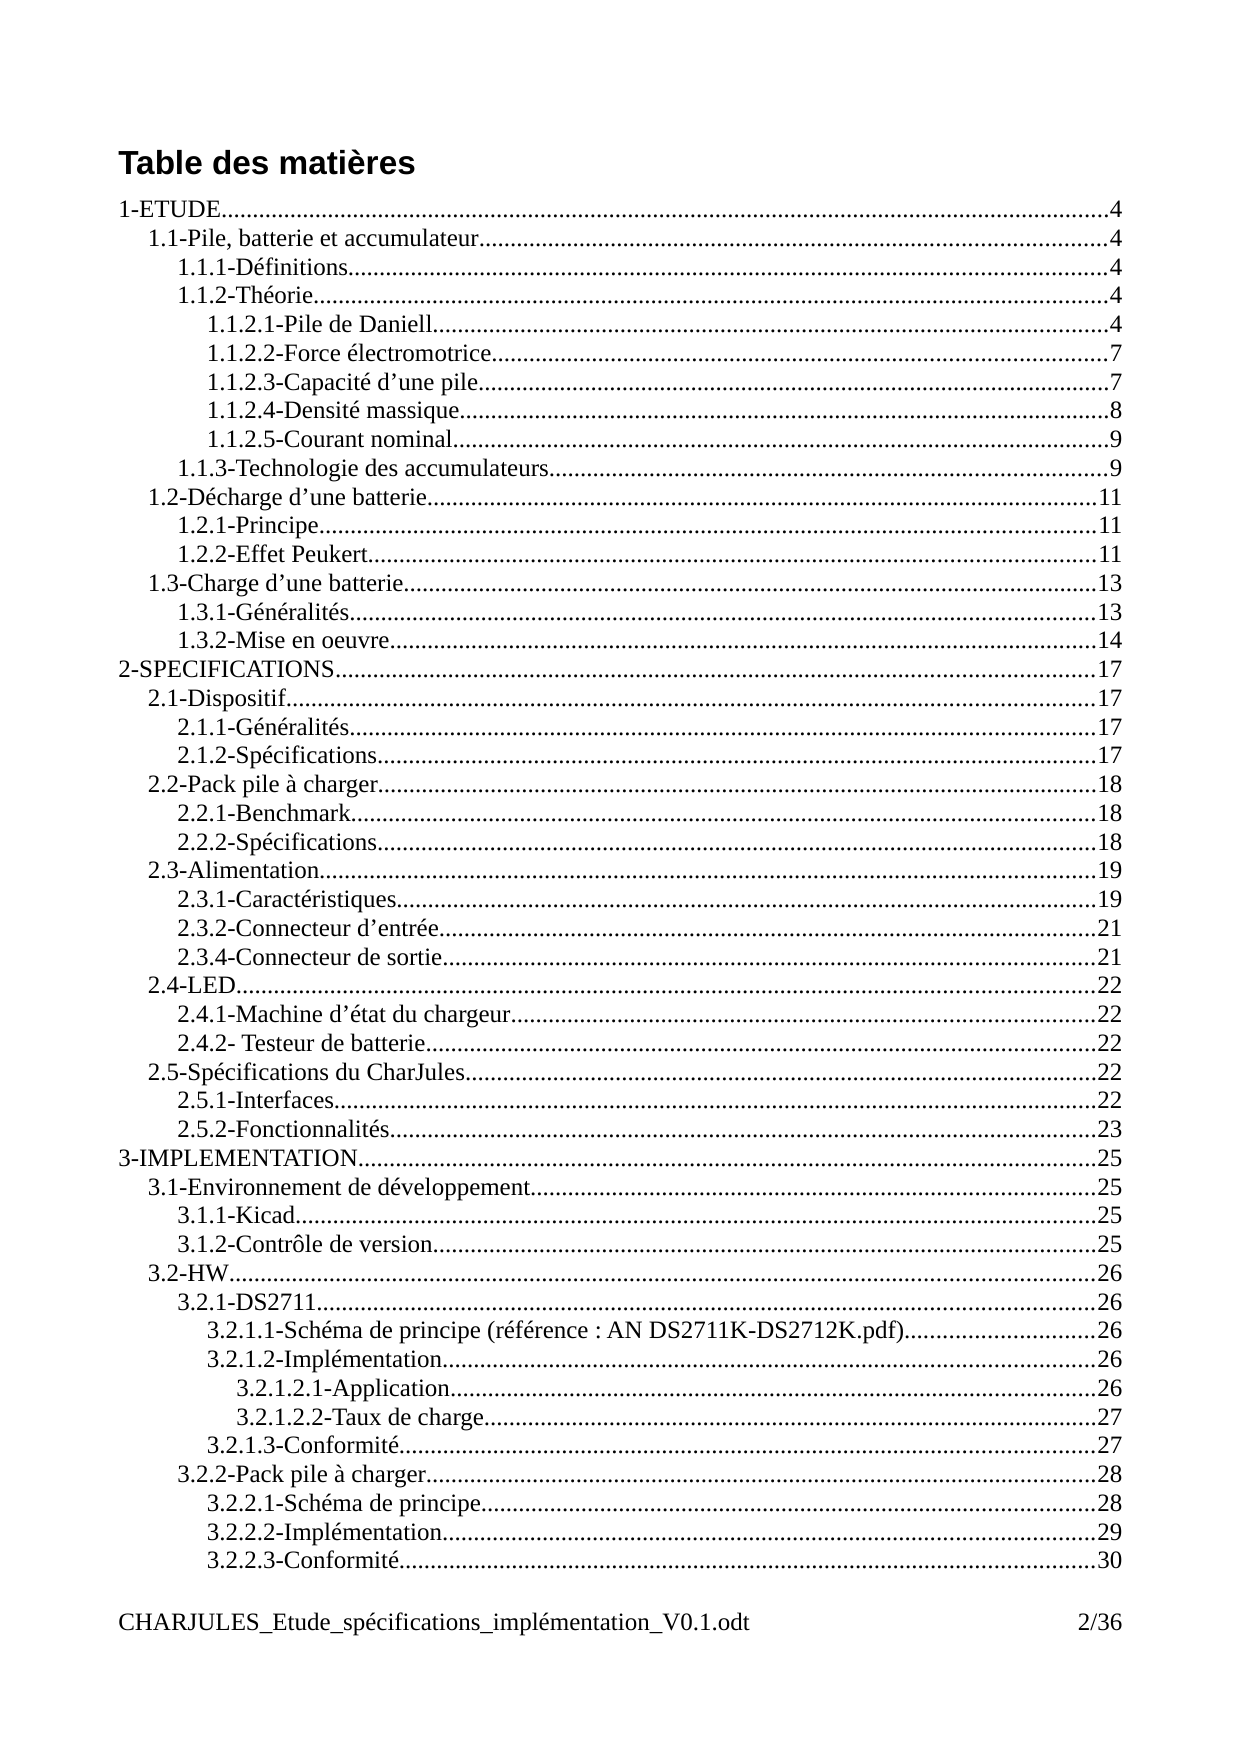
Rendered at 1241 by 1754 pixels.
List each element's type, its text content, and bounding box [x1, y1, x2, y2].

text 1.1.2.2-Force électromotrice 7 [207, 338, 1122, 367]
text 3.1.2-Contrôle de version 25 [177, 1229, 1122, 1258]
text 2.5.2-Fonctionnalités 23 [177, 1114, 1122, 1143]
text 3.1-Environnement de développement 25 [148, 1172, 1122, 1200]
text 2.2.1-Benchmark 18 [177, 798, 1122, 827]
text 2-SPECIFICATIONS 17 [118, 654, 1122, 683]
text 3.2.1.1-Schéma de principe (référence : AN DS2711K-DS2712K.pdf) 26 [207, 1315, 1122, 1344]
text 2.4.2- Testeur de batterie 22 [177, 1028, 1122, 1057]
text 2.4-LED 22 [148, 970, 1122, 999]
text 1.2-Décharge d’une batterie 11 [148, 482, 1122, 510]
text 2.5.1-Interfaces 22 [177, 1085, 1122, 1114]
text 3.2.1.2.2-Taux de charge 27 [236, 1402, 1122, 1430]
text 1.1.2.1-Pile de Daniell 4 [207, 309, 1122, 338]
text 1.1-Pile, batterie et accumulateur 4 [148, 223, 1122, 252]
text 2.1-Dispositif 17 [148, 683, 1122, 712]
text 2.4.1-Machine d’état du chargeur 22 [177, 999, 1122, 1028]
text 2.2.2-Spécifications 18 [177, 827, 1122, 855]
text 2.3-Alimentation 19 [148, 855, 1122, 884]
text 1.1.2.3-Capacité d’une pile 7 [207, 367, 1122, 395]
text 3.2.2.3-Conformité 30 [207, 1545, 1122, 1574]
text 3.2-HW 26 [148, 1258, 1122, 1287]
text 2.2-Pack pile à charger 18 [148, 769, 1122, 798]
text 1.2.1-Principe 11 [177, 510, 1122, 539]
text 2.1.1-Généralités 17 [177, 712, 1122, 740]
text 3.2.2-Pack pile à charger 28 [177, 1459, 1122, 1488]
text 2.3.1-Caractéristiques 19 [177, 884, 1122, 913]
text 3.2.1.2-Implémentation 26 [207, 1344, 1122, 1373]
text 3.2.1.3-Conformité 27 [207, 1430, 1122, 1459]
text 1.1.2.4-Densité massique 8 [207, 395, 1122, 424]
text 3.2.1-DS2711 26 [177, 1287, 1122, 1315]
text 3.2.2.2-Implémentation 29 [207, 1517, 1122, 1545]
text 1.1.3-Technologie des accumulateurs 9 [177, 453, 1122, 482]
text 1.3-Charge d’une batterie 13 [148, 568, 1122, 597]
text 2.3.2-Connecteur d’entrée 21 [177, 913, 1122, 942]
text 1.1.2-Théorie 4 [177, 280, 1122, 309]
text 3-IMPLEMENTATION 25 [118, 1143, 1122, 1172]
text 1.2.2-Effet Peukert 11 [177, 539, 1122, 568]
text 1.1.2.5-Courant nominal 9 [207, 424, 1122, 453]
text 1-ETUDE 4 [118, 194, 1122, 223]
text 3.2.1.2.1-Application 26 [236, 1373, 1122, 1402]
text 3.2.2.1-Schéma de principe 28 [207, 1488, 1122, 1517]
text 1.3.2-Mise en oeuvre 14 [177, 625, 1122, 654]
text 1.3.1-Généralités 13 [177, 597, 1122, 625]
text 3.1.1-Kicad 25 [177, 1200, 1122, 1229]
subtitle Table des matières [118, 143, 1122, 182]
text 1.1.1-Définitions 4 [177, 252, 1122, 280]
text 2.1.2-Spécifications 17 [177, 740, 1122, 769]
text 2.3.4-Connecteur de sortie 21 [177, 942, 1122, 970]
text 2.5-Spécifications du CharJules 22 [148, 1057, 1122, 1085]
